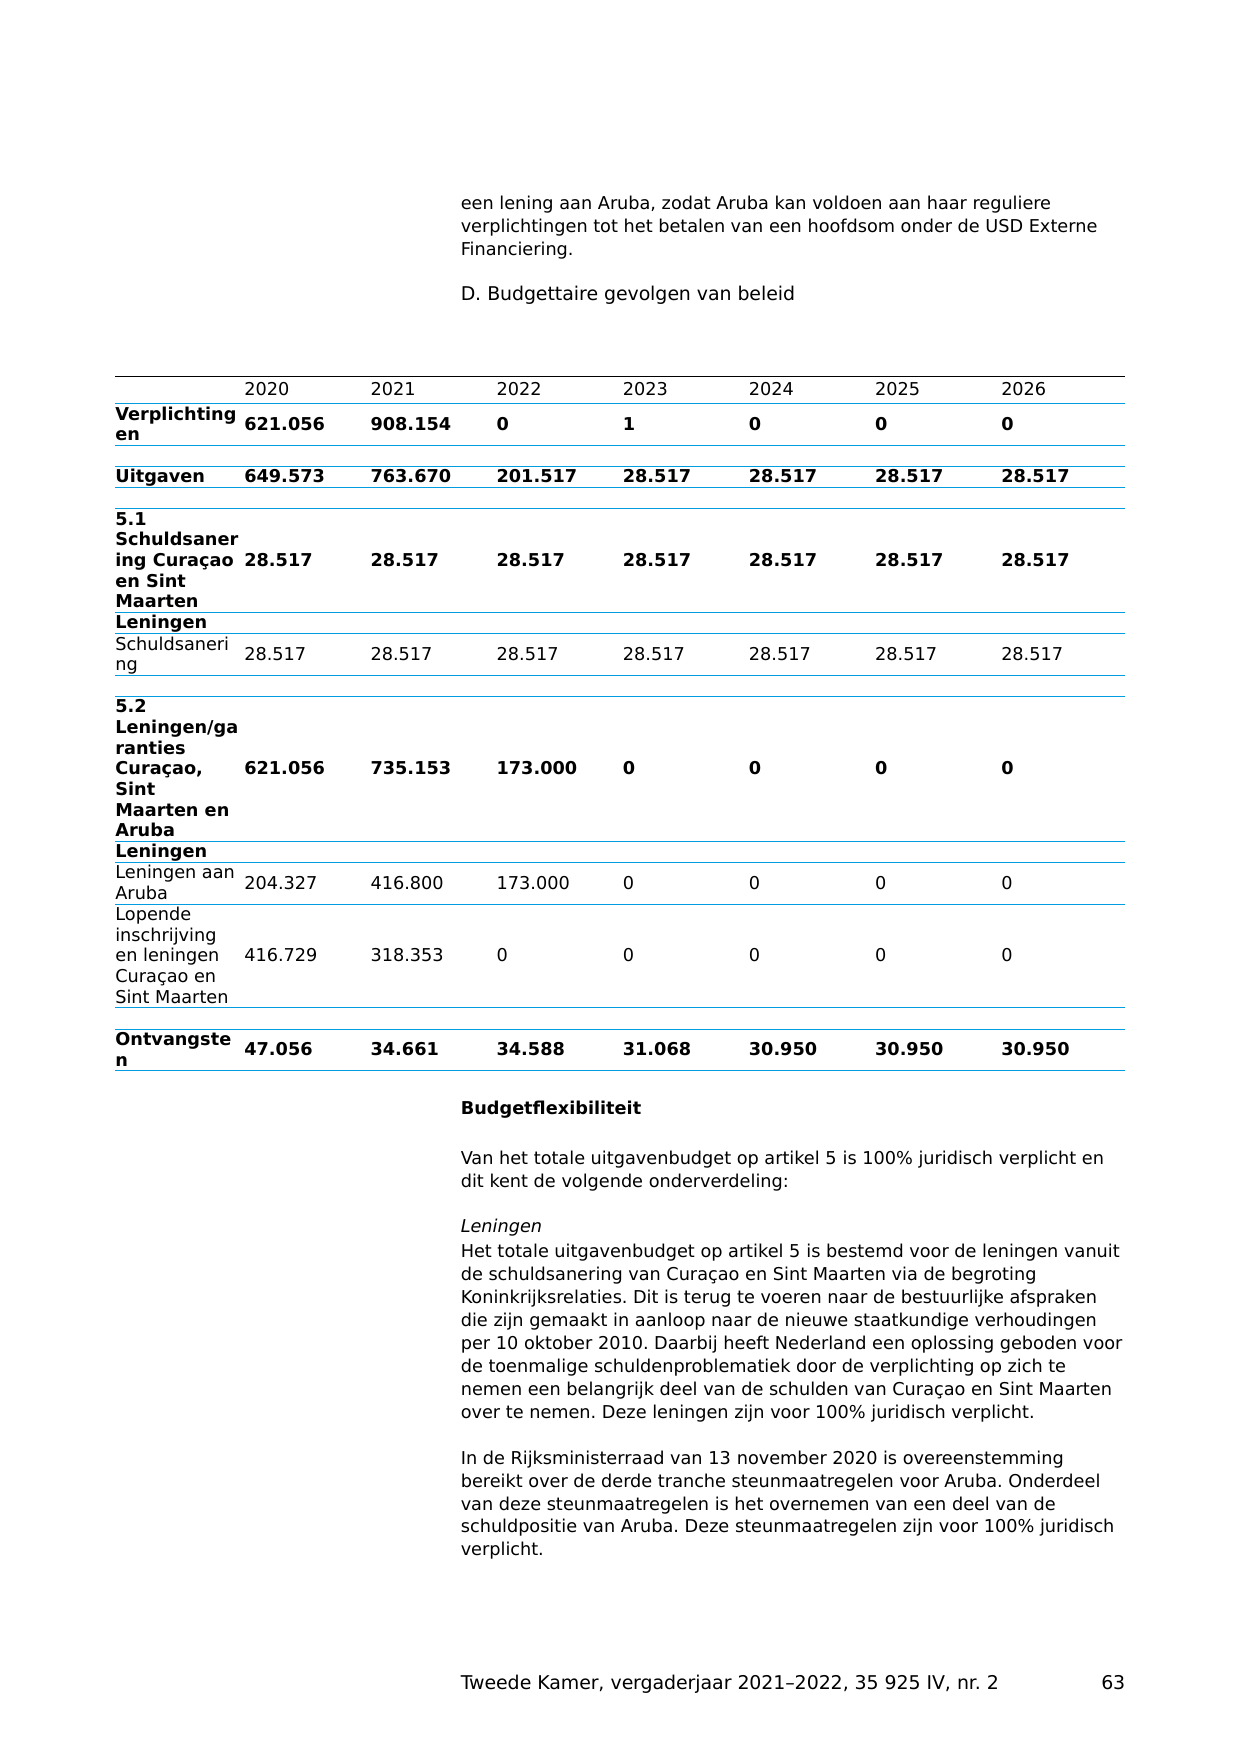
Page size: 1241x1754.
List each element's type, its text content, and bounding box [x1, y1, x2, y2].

table_cell 30.950 [746, 1030, 872, 1070]
table_cell 28.517 [872, 634, 998, 675]
table_cell 28.517 [620, 634, 746, 675]
table_cell 2023 [620, 377, 746, 403]
table_cell 0 [620, 863, 746, 904]
table_cell 173.000 [494, 863, 620, 904]
table_cell 28.517 [872, 509, 998, 612]
table_cell [494, 446, 620, 466]
table_cell 0 [872, 863, 998, 904]
table_cell 0 [998, 905, 1125, 1007]
table_cell 28.517 [998, 467, 1125, 487]
table_cell [746, 842, 872, 862]
table_cell 28.517 [241, 509, 367, 612]
table_cell 47.056 [241, 1030, 367, 1070]
table_cell 5.2 Leningen/garanties Curaçao, Sint Maarten en Aruba [115, 697, 241, 841]
table_cell 28.517 [620, 467, 746, 487]
table_cell 2020 [241, 377, 367, 403]
table_cell 201.517 [494, 467, 620, 487]
table_cell [872, 488, 998, 508]
table_cell Ontvangsten [115, 1030, 241, 1070]
table_cell 31.068 [620, 1030, 746, 1070]
table_cell [998, 676, 1125, 696]
table_cell [241, 613, 367, 633]
table_cell [998, 1008, 1125, 1028]
table_cell [241, 676, 367, 696]
text een lening aan Aruba, zodat Aruba kan voldoen aan haar reguliere verplichtingen tot het betalen van een hoofdsom onder de USD Externe Financiering. [461, 191, 1125, 259]
table_cell [368, 446, 493, 466]
table_cell [115, 377, 241, 403]
table_cell 28.517 [872, 467, 998, 487]
table_cell 28.517 [998, 509, 1125, 612]
table_cell 0 [494, 404, 620, 445]
table_cell Lopende inschrijving en leningen Curaçao en Sint Maarten [115, 905, 241, 1007]
table_cell 0 [746, 404, 872, 445]
table_cell 0 [746, 697, 872, 841]
table_cell [368, 488, 493, 508]
table_cell [241, 446, 367, 466]
table_cell [872, 676, 998, 696]
table_cell [115, 446, 241, 466]
title D. Budgettaire gevolgen van beleid [461, 282, 1125, 304]
table_cell 5.1 Schuldsanering Curaçao en Sint Maarten [115, 509, 241, 612]
table_cell [746, 676, 872, 696]
table_cell [998, 446, 1125, 466]
table_cell 621.056 [241, 697, 367, 841]
table_cell 28.517 [368, 509, 493, 612]
table_cell 649.573 [241, 467, 367, 487]
table_cell 318.353 [368, 905, 493, 1007]
table_cell 0 [620, 905, 746, 1007]
table_cell Leningen [115, 613, 241, 633]
table_cell [620, 842, 746, 862]
table_cell 34.588 [494, 1030, 620, 1070]
table_cell 28.517 [494, 509, 620, 612]
text Leningen [461, 1214, 1125, 1237]
table_cell 1 [620, 404, 746, 445]
table_cell 28.517 [494, 634, 620, 675]
table_cell Leningen [115, 842, 241, 862]
table_cell [620, 488, 746, 508]
table_cell [241, 1008, 367, 1028]
table_cell 0 [494, 905, 620, 1007]
table_cell [494, 676, 620, 696]
table_cell 908.154 [368, 404, 493, 445]
table_cell [998, 842, 1125, 862]
table_cell 416.800 [368, 863, 493, 904]
table_cell 0 [872, 905, 998, 1007]
table_cell 30.950 [872, 1030, 998, 1070]
table_cell 621.056 [241, 404, 367, 445]
table_cell [115, 1008, 241, 1028]
table_cell [998, 613, 1125, 633]
text Budgetflexibiliteit [461, 1096, 1125, 1119]
table_cell [494, 1008, 620, 1028]
table_cell 28.517 [368, 634, 493, 675]
table_cell [494, 613, 620, 633]
table_cell 0 [872, 697, 998, 841]
table_cell Schuldsanering [115, 634, 241, 675]
table_cell [872, 842, 998, 862]
table_cell [368, 842, 493, 862]
table_cell 28.517 [746, 509, 872, 612]
table_cell [115, 676, 241, 696]
text Het totale uitgavenbudget op artikel 5 is bestemd voor de leningen vanuit de schuldsanering van Curaçao en Sint Maarten via de begroting Koninkrijksrelaties. Dit is terug te voeren naar de bestuurlijke afspraken die zijn gemaakt in aanloop naar de nieuwe staatkundige verhoudingen per 10 oktober 2010. Daarbij heeft Nederland een oplossing geboden voor de toenmalige schuldenproblematiek door de verplichting op zich te nemen een belangrijk deel van de schulden van Curaçao en Sint Maarten over te nemen. Deze leningen zijn voor 100% juridisch verplicht. [461, 1239, 1125, 1423]
table_cell 0 [998, 697, 1125, 841]
table_cell 0 [746, 863, 872, 904]
table_cell [494, 488, 620, 508]
table_cell 2024 [746, 377, 872, 403]
table_cell [620, 613, 746, 633]
table_cell 2026 [998, 377, 1125, 403]
table_cell 28.517 [746, 634, 872, 675]
table_cell 2022 [494, 377, 620, 403]
table_cell [746, 1008, 872, 1028]
table_cell [746, 613, 872, 633]
table_cell [872, 446, 998, 466]
table_cell [620, 1008, 746, 1028]
table_cell 735.153 [368, 697, 493, 841]
table_cell [368, 613, 493, 633]
text In de Rijksministerraad van 13 november 2020 is overeenstemming bereikt over de derde tranche steunmaatregelen voor Aruba. Onderdeel van deze steunmaatregelen is het overnemen van een deel van de schuldpositie van Aruba. Deze steunmaatregelen zijn voor 100% juridisch verplicht. [461, 1446, 1125, 1560]
table_cell 0 [746, 905, 872, 1007]
table_cell 28.517 [241, 634, 367, 675]
table_cell 2021 [368, 377, 493, 403]
table_cell 30.950 [998, 1030, 1125, 1070]
table_cell 0 [872, 404, 998, 445]
table_cell [746, 446, 872, 466]
table_cell [998, 488, 1125, 508]
table_cell [241, 842, 367, 862]
table_cell 416.729 [241, 905, 367, 1007]
table_cell [746, 488, 872, 508]
table_cell 28.517 [620, 509, 746, 612]
table_cell 28.517 [998, 634, 1125, 675]
text Van het totale uitgavenbudget op artikel 5 is 100% juridisch verplicht en dit kent de volgende onderverdeling: [461, 1146, 1125, 1192]
table_cell [368, 676, 493, 696]
table_cell 2025 [872, 377, 998, 403]
table_cell 0 [998, 404, 1125, 445]
table_cell [872, 1008, 998, 1028]
table_cell [872, 613, 998, 633]
table_cell [620, 446, 746, 466]
table_cell Uitgaven [115, 467, 241, 487]
table_header Tabel 14 Budgettaire gevolgen van beleid artikel 5 Schuldsanering/lopende inschrijving/leningen (bedragen x € 1.000) [115, 328, 1125, 376]
table_cell 0 [620, 697, 746, 841]
table_cell 34.661 [368, 1030, 493, 1070]
table_cell 173.000 [494, 697, 620, 841]
table_cell [241, 488, 367, 508]
table_cell 763.670 [368, 467, 493, 487]
table_cell [115, 488, 241, 508]
table_cell [368, 1008, 493, 1028]
table_cell 204.327 [241, 863, 367, 904]
table_cell 28.517 [746, 467, 872, 487]
table_cell Verplichtingen [115, 404, 241, 445]
table_cell Leningen aan Aruba [115, 863, 241, 904]
table_cell [620, 676, 746, 696]
table_cell 0 [998, 863, 1125, 904]
table_cell [494, 842, 620, 862]
